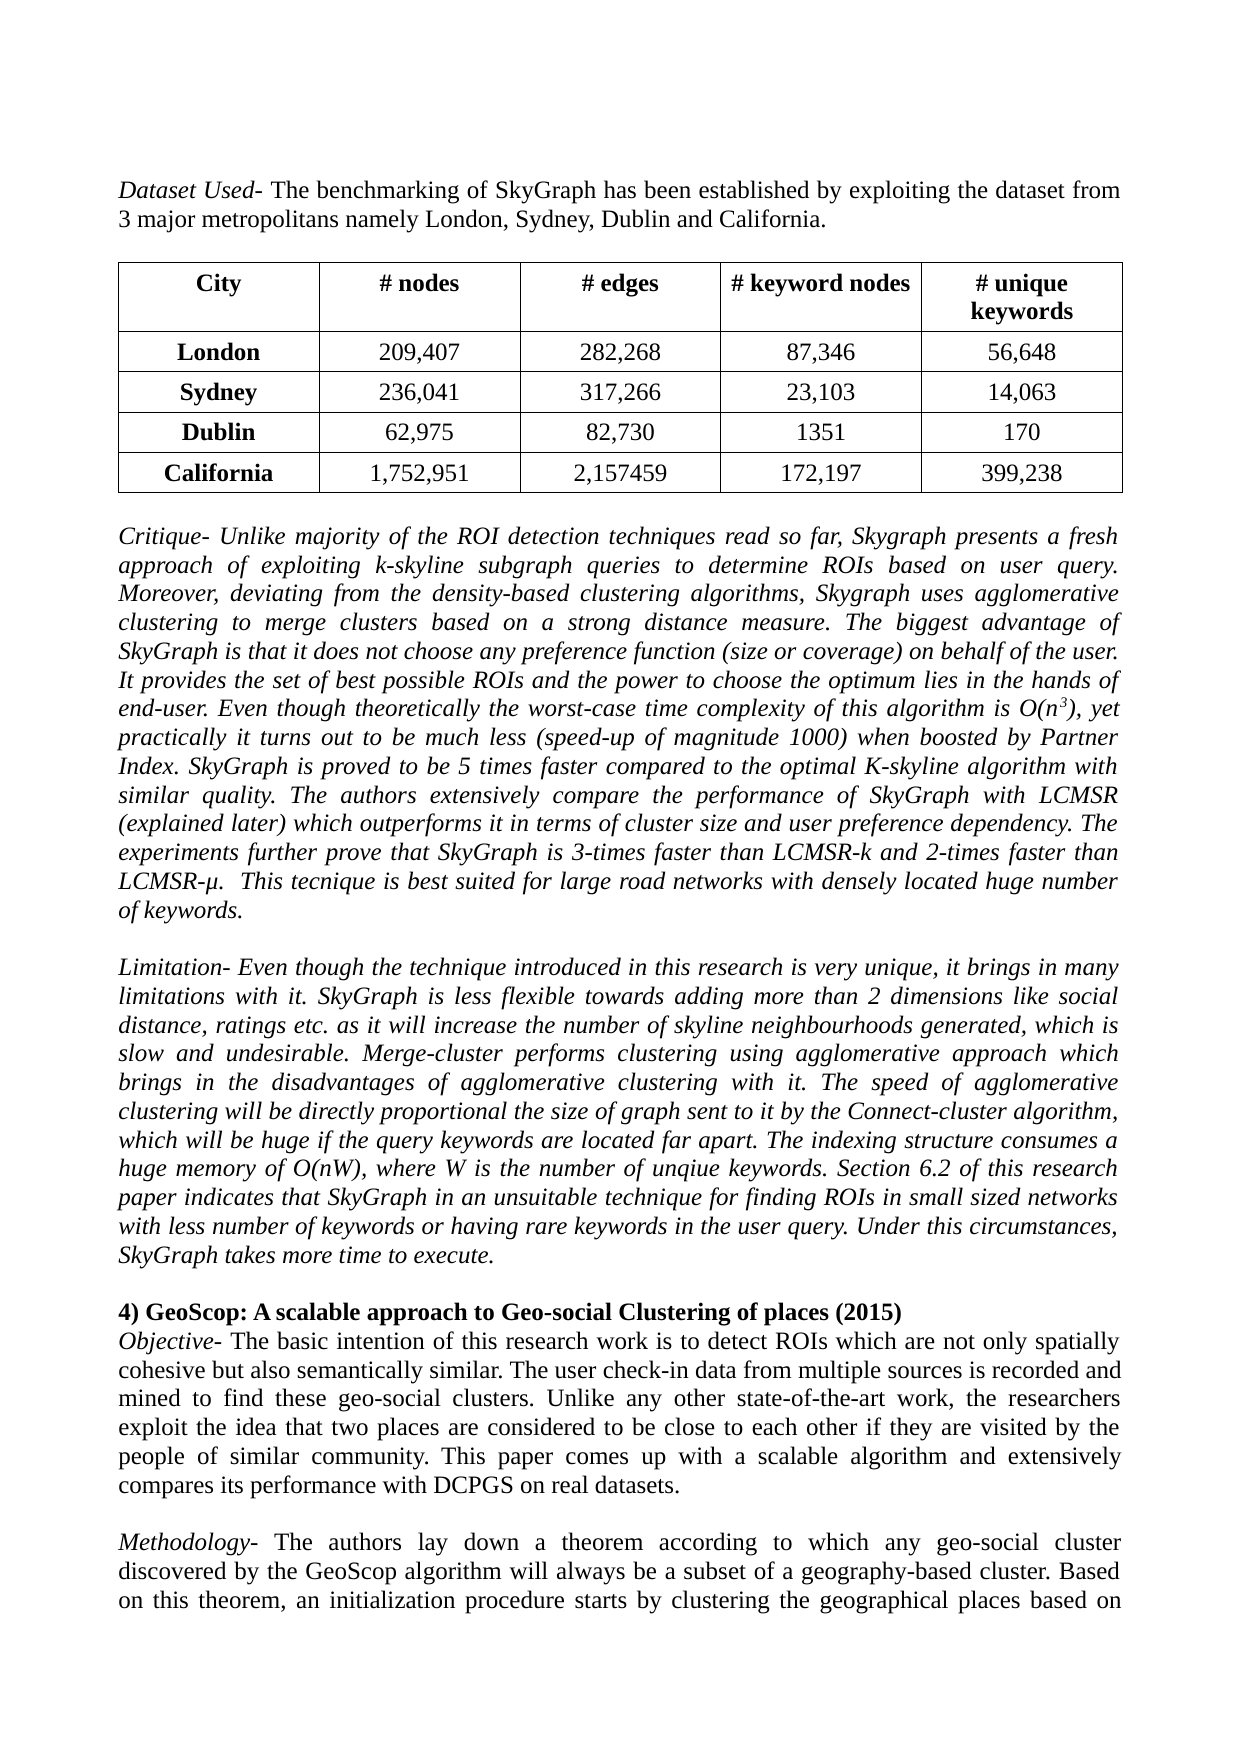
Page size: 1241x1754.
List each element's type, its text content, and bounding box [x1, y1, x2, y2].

table_cell 87,346 [721, 332, 921, 371]
text Objective- The basic intention of this research work is to detect ROIs which are not only spatially cohesive but also semantically similar. The user check-in data from multiple sources is recorded and mined to find these geo-social clusters. Unlike any other state-of-the-art work, the researchers exploit the idea that two places are considered to be close to each other if they are visited by the people of similar community. This paper comes up with a scalable algorithm and extensively compares its performance with DCPGS on real datasets. [118, 1326, 1122, 1498]
table_header # nodes [320, 263, 520, 331]
table_header # unique keywords [922, 263, 1122, 331]
table_header City [119, 263, 319, 331]
table_cell 14,063 [922, 372, 1122, 412]
table_header # edges [521, 263, 720, 331]
table_cell 23,103 [721, 372, 921, 412]
text Limitation- Even though the technique introduced in this research is very unique, it brings in many limitations with it. SkyGraph is less flexible towards adding more than 2 dimensions like social distance, ratings etc. as it will increase the number of skyline neighbourhoods generated, which is slow and undesirable. Merge-cluster performs clustering using agglomerative approach which brings in the disadvantages of agglomerative clustering with it. The speed of agglomerative clustering will be directly proportional the size of graph sent to it by the Connect-cluster algorithm, which will be huge if the query keywords are located far apart. The indexing structure consumes a huge memory of O(nW), where W is the number of unqiue keywords. Section 6.2 of this research paper indicates that SkyGraph in an unsuitable technique for finding ROIs in small sized networks with less number of keywords or having rare keywords in the user query. Under this circumstances, SkyGraph takes more time to execute. [118, 952, 1122, 1268]
table_cell Dublin [119, 413, 319, 452]
table_cell 317,266 [521, 372, 720, 412]
table_cell 1,752,951 [320, 453, 520, 492]
table_cell 209,407 [320, 332, 520, 371]
table_cell 282,268 [521, 332, 720, 371]
text Critique- Unlike majority of the ROI detection techniques read so far, Skygraph presents a fresh approach of exploiting k-skyline subgraph queries to determine ROIs based on user query. Moreover, deviating from the density-based clustering algorithms, Skygraph uses agglomerative clustering to merge clusters based on a strong distance measure. The biggest advantage of SkyGraph is that it does not choose any preference function (size or coverage) on behalf of the user. It provides the set of best possible ROIs and the power to choose the optimum lies in the hands of end-user. Even though theoretically the worst-case time complexity of this algorithm is O(n3), yet practically it turns out to be much less (speed-up of magnitude 1000) when boosted by Partner Index. SkyGraph is proved to be 5 times faster compared to the optimal K-skyline algorithm with similar quality. The authors extensively compare the performance of SkyGraph with LCMSR (explained later) which outperforms it in terms of cluster size and user preference dependency. The experiments further prove that SkyGraph is 3-times faster than LCMSR-k and 2-times faster than LCMSR-μ. This tecnique is best suited for large road networks with densely located huge number of keywords. [118, 521, 1122, 923]
table_cell London [119, 332, 319, 371]
table_cell 172,197 [721, 453, 921, 492]
table_cell 236,041 [320, 372, 520, 412]
table_cell 399,238 [922, 453, 1122, 492]
table_cell 1351 [721, 413, 921, 452]
table_cell 82,730 [521, 413, 720, 452]
table_header # keyword nodes [721, 263, 921, 331]
table_cell Sydney [119, 372, 319, 412]
table_cell California [119, 453, 319, 492]
table_cell 170 [922, 413, 1122, 452]
text 4) GeoScop: A scalable approach to Geo-social Clustering of places (2015) [118, 1297, 1122, 1326]
text Methodology- The authors lay down a theorem according to which any geo-social cluster discovered by the GeoScop algorithm will always be a subset of a geography-based cluster. Based on this theorem, an initialization procedure starts by clustering the geographical places based on [118, 1527, 1122, 1613]
table_cell 56,648 [922, 332, 1122, 371]
text Dataset Used- The benchmarking of SkyGraph has been established by exploiting the dataset from 3 major metropolitans namely London, Sydney, Dublin and California. [118, 176, 1122, 233]
table_cell 62,975 [320, 413, 520, 452]
table_cell 2,157459 [521, 453, 720, 492]
